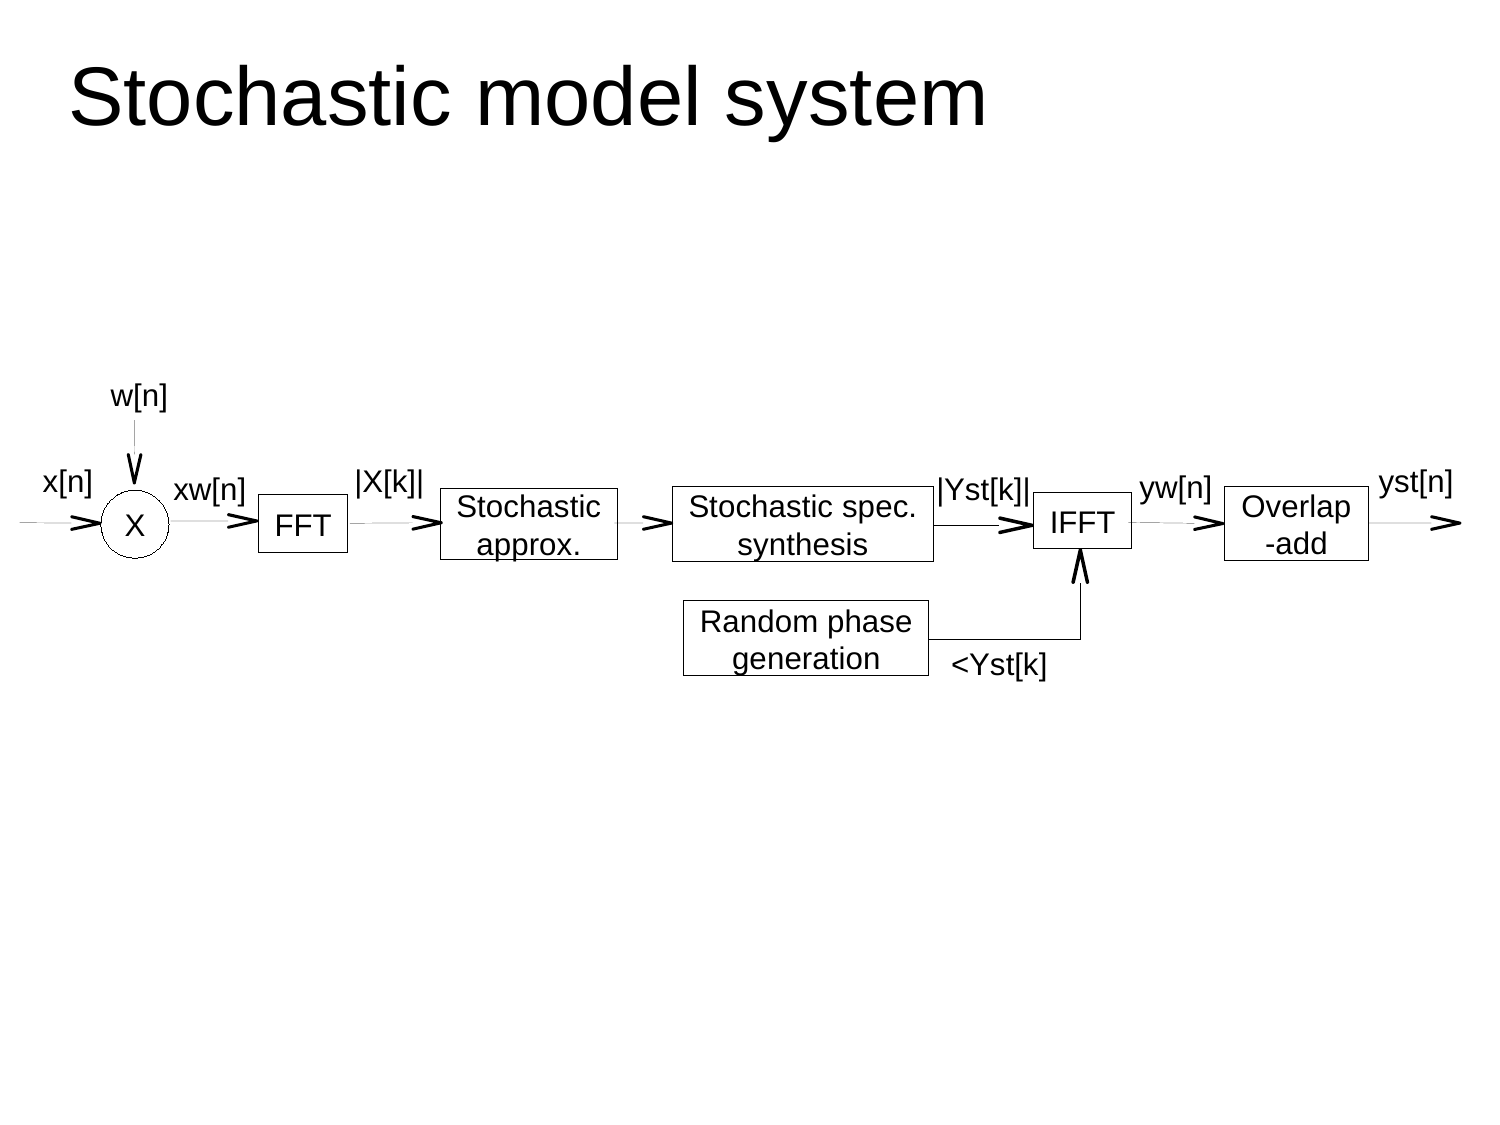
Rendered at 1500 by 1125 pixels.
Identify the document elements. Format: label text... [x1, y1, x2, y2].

text_box <Yst[k] [936, 640, 1069, 697]
text_box X [100, 490, 170, 559]
text_box |X[k]| [339, 456, 443, 509]
title Stochastic model system [68, 11, 1293, 182]
text_box Overlap-add [1224, 486, 1369, 561]
text_box Stochastic spec. synthesis [672, 486, 934, 562]
text_box FFT [258, 494, 348, 553]
text_box yst[n] [1363, 457, 1473, 509]
text_box Random phase generation [683, 600, 929, 676]
text_box x[n] [27, 457, 110, 509]
text_box Stochastic approx. [440, 488, 618, 560]
text_box |Yst[k]| [921, 464, 1052, 522]
text_box yw[n] [1124, 463, 1231, 515]
text_box w[n] [95, 370, 186, 423]
text_box xw[n] [158, 465, 265, 517]
text_box IFFT [1033, 492, 1132, 549]
